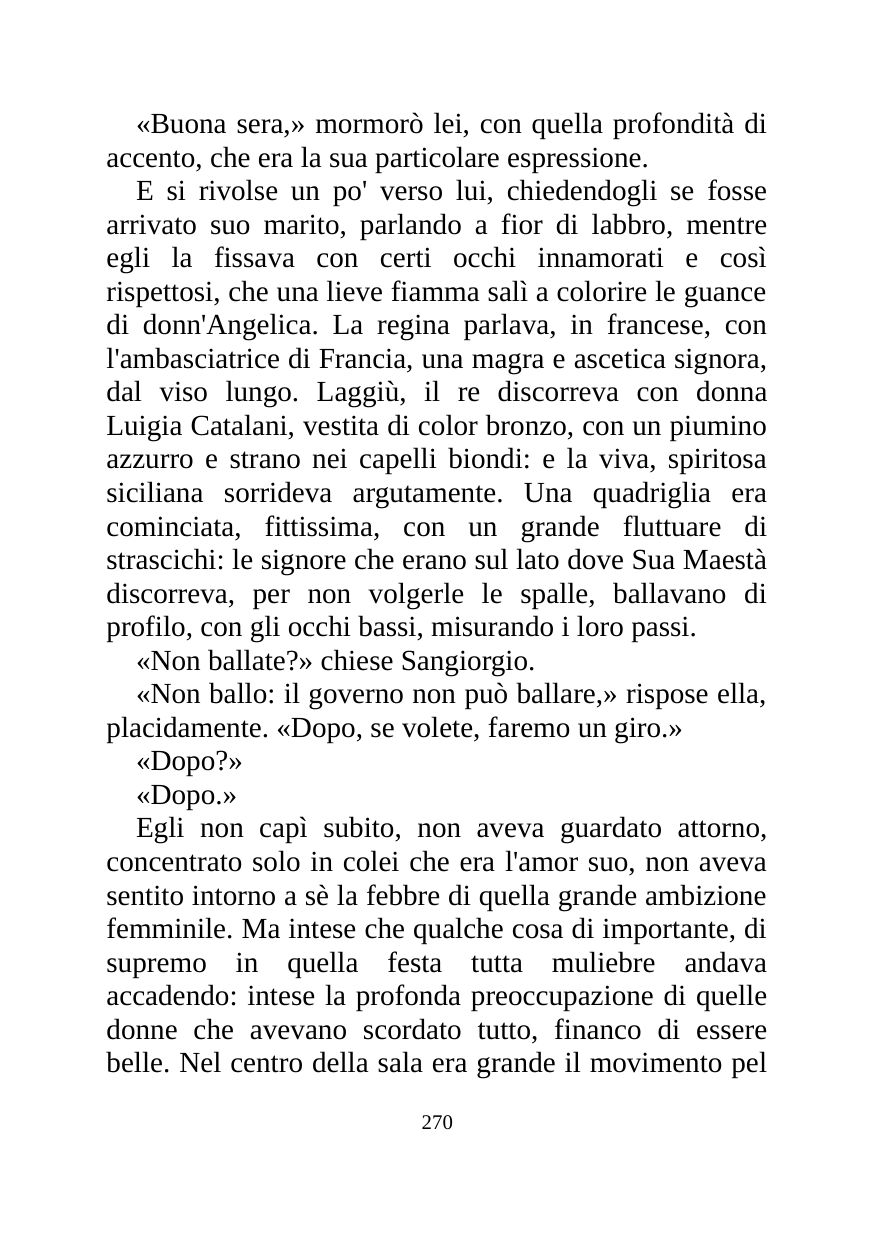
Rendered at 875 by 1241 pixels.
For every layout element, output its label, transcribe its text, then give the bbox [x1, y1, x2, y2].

text «Non ballate?» chiese Sangiorgio. [106, 643, 768, 676]
text «Buona sera,» mormorò lei, con quella profondità di accento, che era la sua particolare espressione. [106, 106, 768, 173]
text «Dopo?» [106, 743, 768, 777]
text «Non ballo: il governo non può ballare,» rispose ella, placidamente. «Dopo, se volete, faremo un giro.» [106, 676, 768, 743]
text E si rivolse un po' verso lui, chiedendogli se fosse arrivato suo marito, parlando a fior di labbro, mentre egli la fissava con certi occhi innamorati e così rispettosi, che una lieve fiamma salì a colorire le guance di donn'Angelica. La regina parlava, in francese, con l'ambasciatrice di Francia, una magra e ascetica signora, dal viso lungo. Laggiù, il re discorreva con donna Luigia Catalani, vestita di color bronzo, con un piumino azzurro e strano nei capelli biondi: e la viva, spiritosa siciliana sorrideva argutamente. Una quadriglia era cominciata, fittissima, con un grande fluttuare di strascichi: le signore che erano sul lato dove Sua Maestà discorreva, per non volgerle le spalle, ballavano di profilo, con gli occhi bassi, misurando i loro passi. [106, 173, 768, 643]
text «Dopo.» [106, 777, 768, 811]
text Egli non capì subito, non aveva guardato attorno, concentrato solo in colei che era l'amor suo, non aveva sentito intorno a sè la febbre di quella grande ambizione femminile. Ma intese che qualche cosa di importante, di supremo in quella festa tutta muliebre andava accadendo: intese la profonda preoccupazione di quelle donne che avevano scordato tutto, financo di essere belle. Nel centro della sala era grande il movimento pel [106, 811, 768, 1079]
